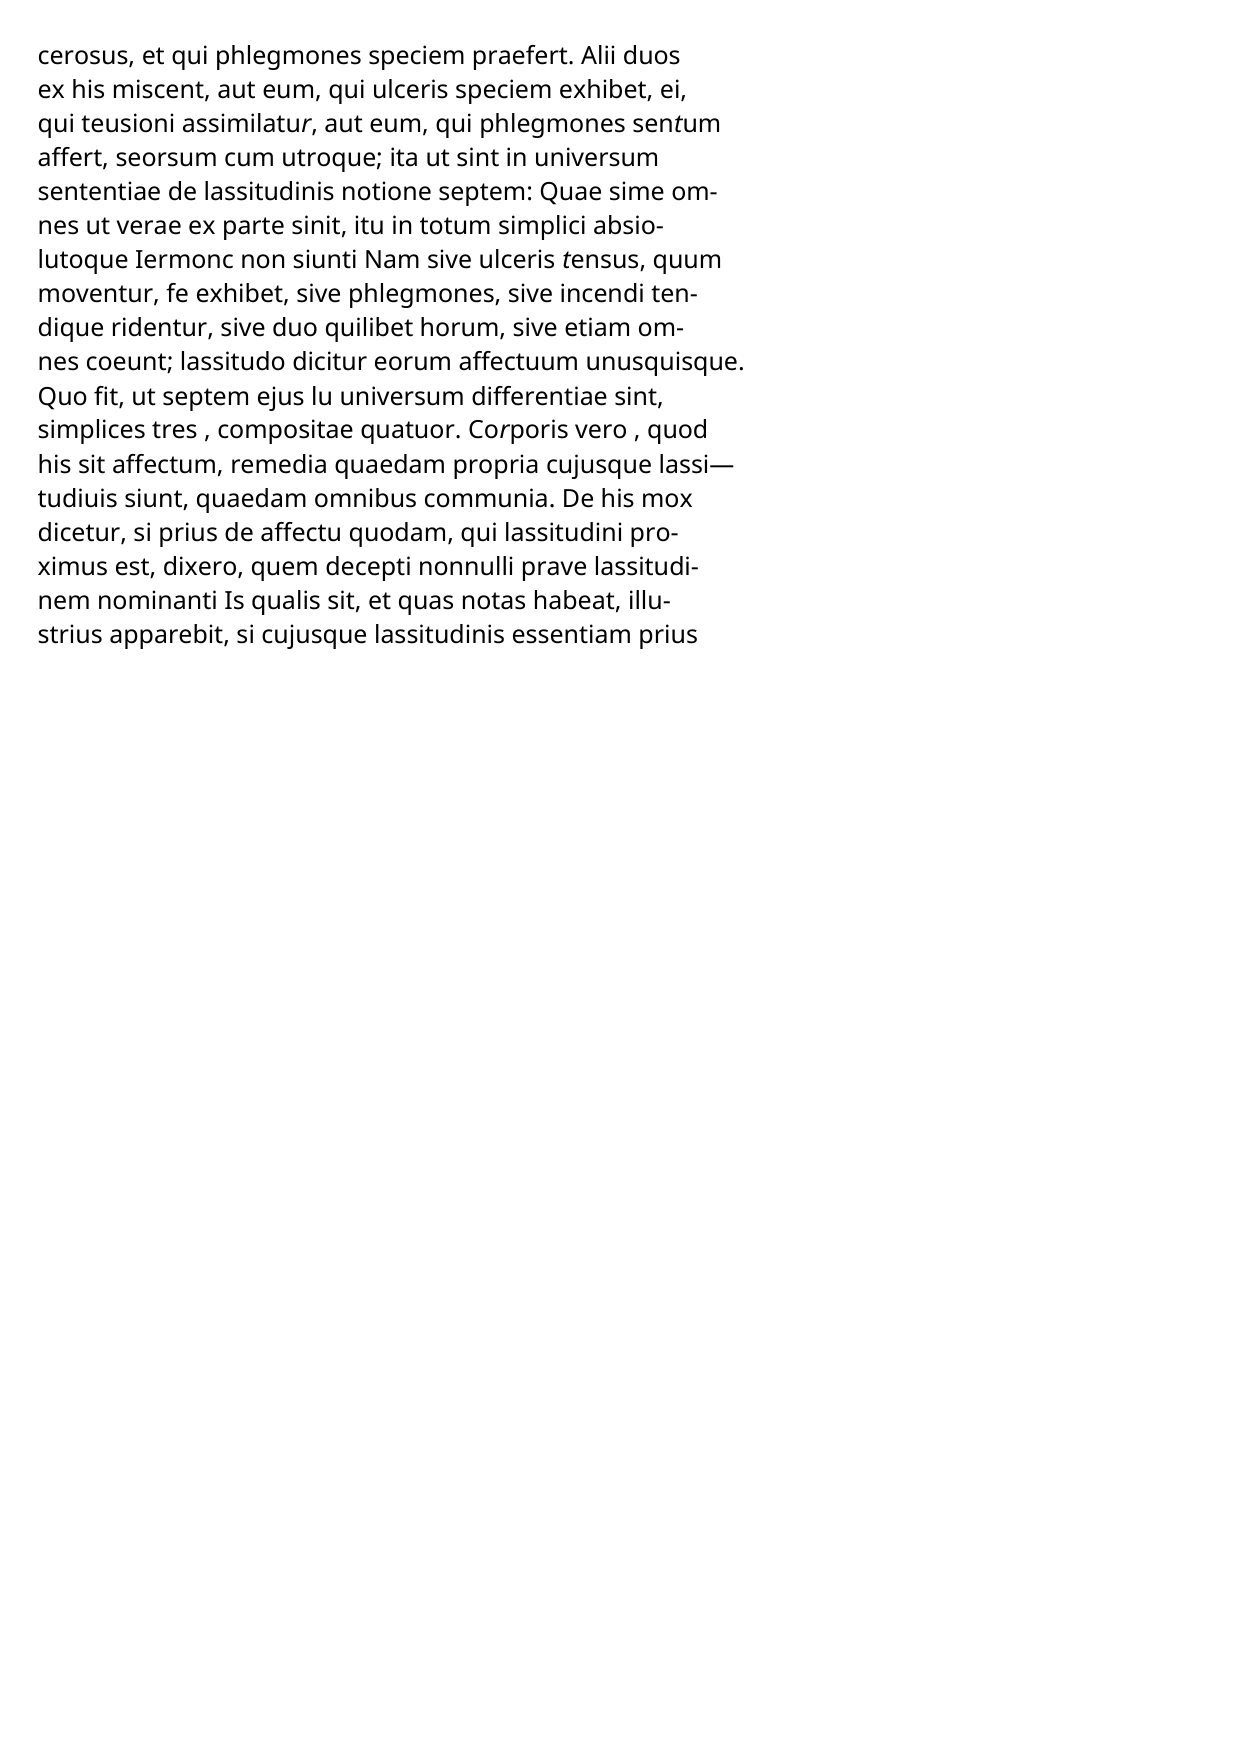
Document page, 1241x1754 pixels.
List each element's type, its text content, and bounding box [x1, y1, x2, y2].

text cerosus, et qui phlegmones speciem praefert. Alii duos ex his miscent, aut eum, qui ulceris speciem exhibet, ei, qui teusioni assimilatur, aut eum, qui phlegmones sentum affert, seorsum cum utroque; ita ut sint in universum sententiae de lassitudinis notione septem: Quae sime om- nes ut verae ex parte sinit, itu in totum simplici absio- lutoque Iermonc non siunti Nam sive ulceris tensus, quum moventur, fe exhibet, sive phlegmones, sive incendi ten- dique ridentur, sive duo quilibet horum, sive etiam om- nes coeunt; lassitudo dicitur eorum affectuum unusquisque. Quo fit, ut septem ejus lu universum differentiae sint, simplices tres , compositae quatuor. Corporis vero , quod his sit affectum, remedia quaedam propria cujusque lassi— tudiuis siunt, quaedam omnibus communia. De his mox dicetur, si prius de affectu quodam, qui lassitudini pro- ximus est, dixero, quem decepti nonnulli prave lassitudi- nem nominanti Is qualis sit, et quas notas habeat, illu- strius apparebit, si cujusque lassitudinis essentiam prius [37, 37, 1203, 651]
